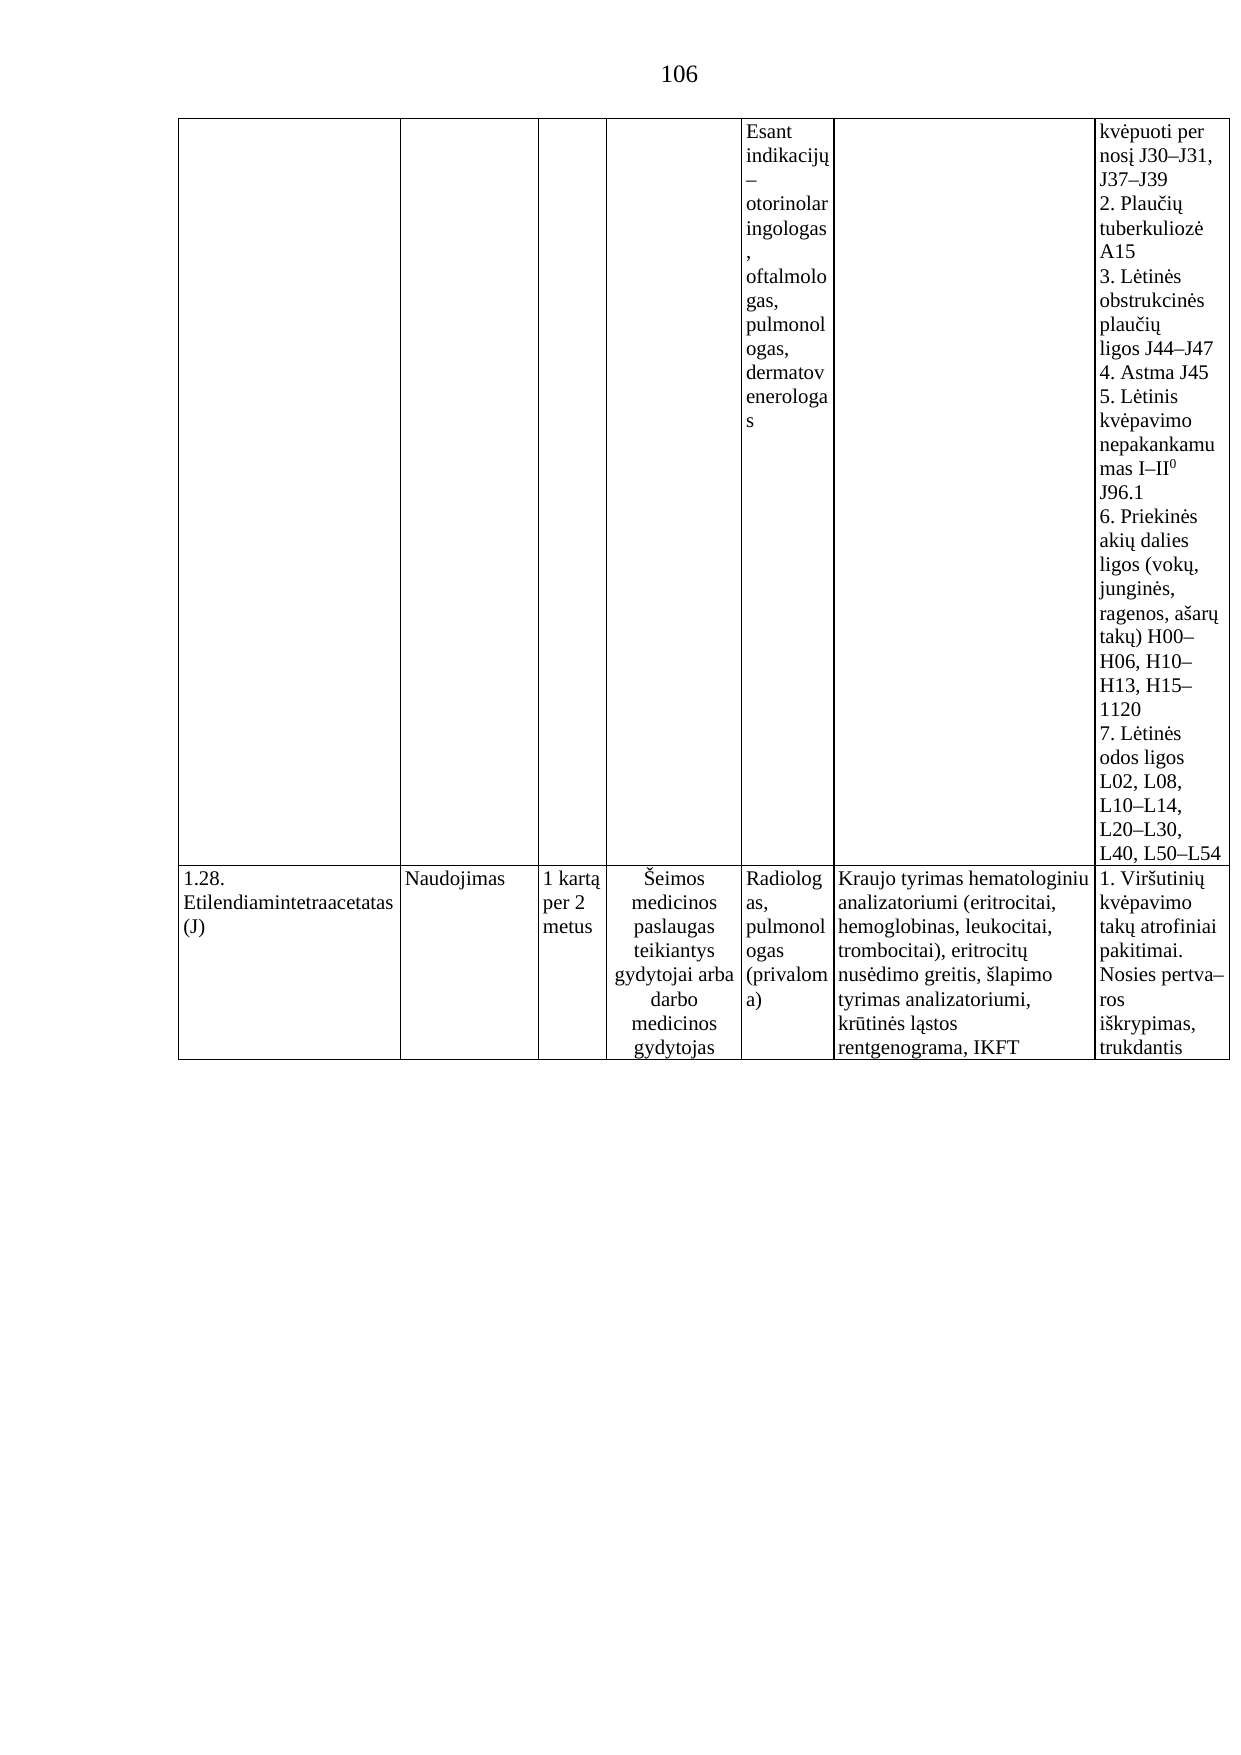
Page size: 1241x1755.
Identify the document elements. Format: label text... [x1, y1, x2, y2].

table_cell [179, 119, 400, 865]
table_cell 1. Viršutinių kvėpavimo takų atrofiniai pakitimai. Nosies pertva–ros iškrypimas, trukdantis [1096, 866, 1229, 1059]
table_cell 1 kartą per 2 metus [539, 866, 606, 1059]
table_cell 1.28. Etilendiamintetraacetatas (J) [179, 866, 400, 1059]
table_cell Esant indikacijų – otorinolaringologas, oftalmologas, pulmonologas, dermatovenerologas [742, 119, 833, 865]
table_cell [401, 119, 538, 865]
table_cell kvėpuoti per nosį J30–J31, J37–J39 2. Plaučių tuberkuliozė A15 3. Lėtinės obstrukcinės plaučių ligos J44–J47 4. Astma J45 5. Lėtinis kvėpavimo nepakankamumas I–II0 J96.1 6. Priekinės akių dalies ligos (vokų, junginės, ragenos, ašarų takų) H00–H06, H10–H13, H15–1120 7. Lėtinės odos ligos L02, L08, L10–L14, L20–L30, L40, L50–L54 [1096, 119, 1229, 865]
table_cell [539, 119, 606, 865]
table_cell Šeimos medicinos paslaugas teikiantys gydytojai arba darbo medicinos gydytojas [607, 866, 741, 1059]
table_cell [835, 119, 1094, 865]
table_cell [170, 865, 178, 1059]
table_cell Naudojimas [401, 866, 538, 1059]
table_cell Radiologas, pulmonologas (privaloma) [742, 866, 833, 1059]
table_cell [170, 118, 178, 865]
table_cell Kraujo tyrimas hematologiniu analizatoriumi (eritrocitai, hemoglobinas, leukocitai, trombocitai), eritrocitų nusėdimo greitis, šlapimo tyrimas analizatoriumi, krūtinės ląstos rentgenograma, IKFT [835, 866, 1094, 1059]
table_cell [607, 119, 741, 865]
